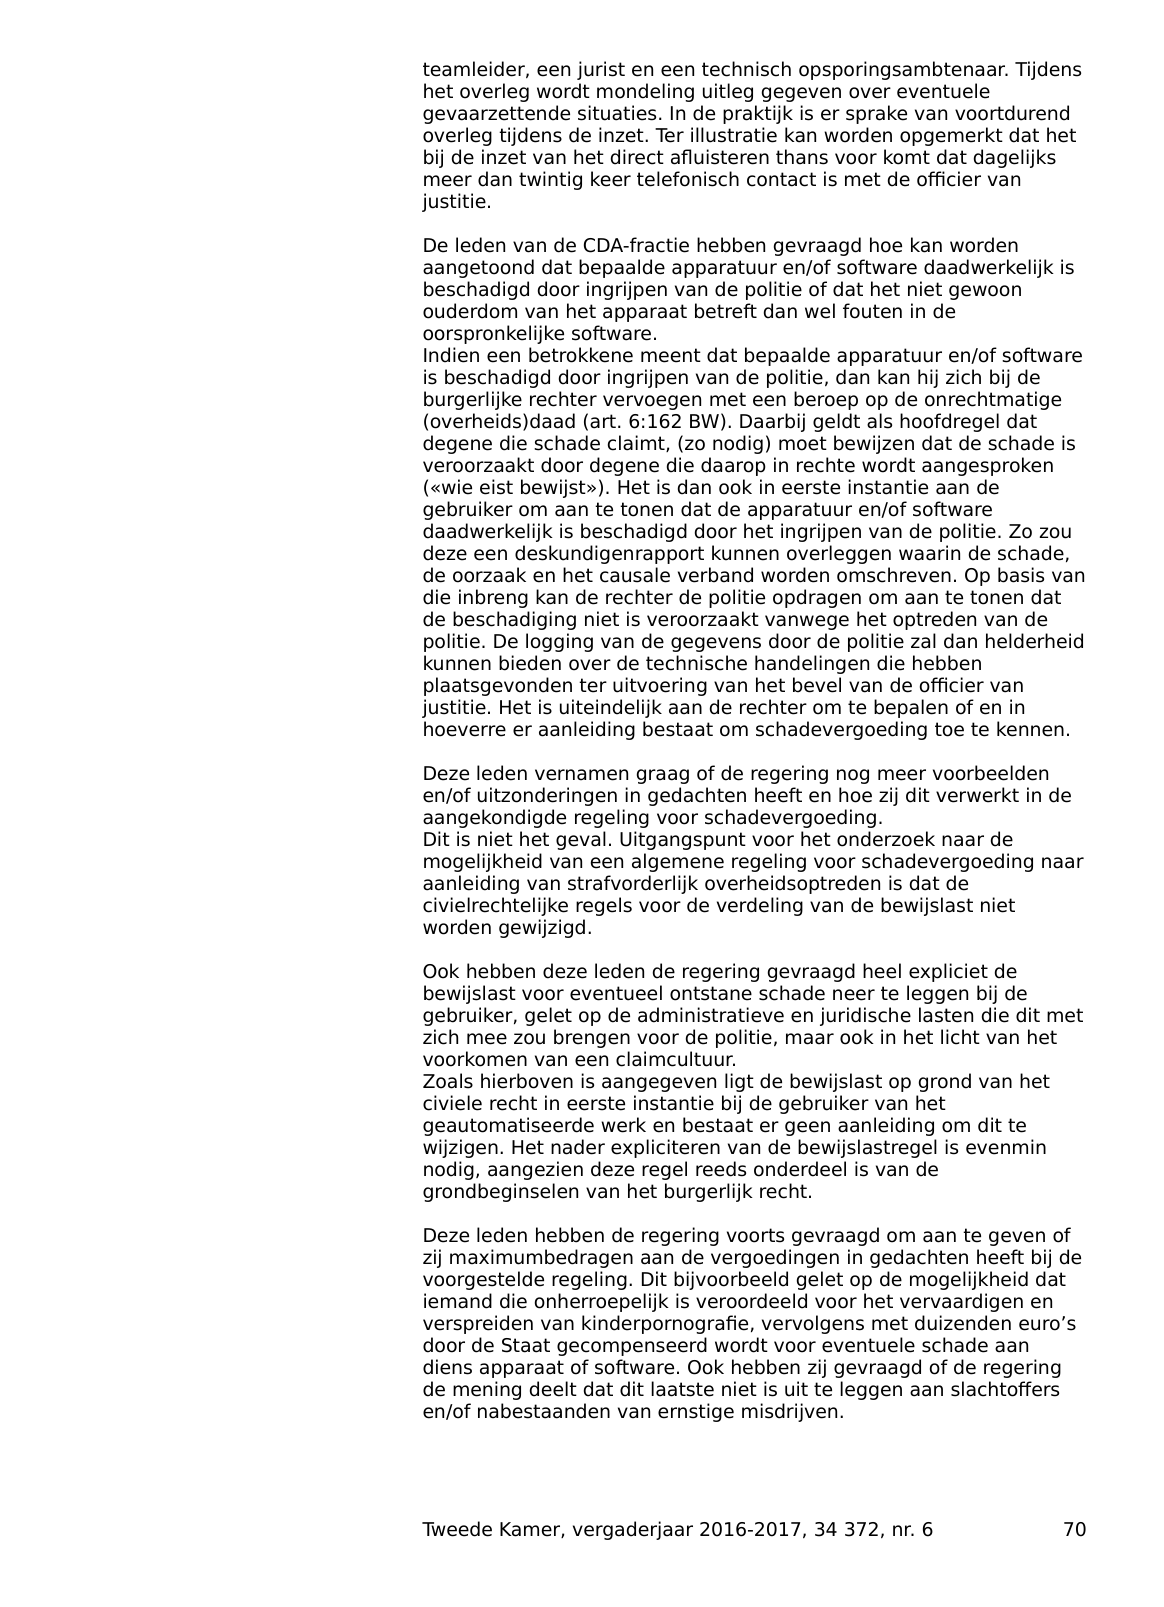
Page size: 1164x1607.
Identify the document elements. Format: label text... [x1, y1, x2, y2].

text De leden van de CDA-fractie hebben gevraagd hoe kan worden aangetoond dat bepaalde apparatuur en/of software daadwerkelijk is beschadigd door ingrijpen van de politie of dat het niet gewoon ouderdom van het apparaat betreft dan wel fouten in de oorspronkelijke software. [422, 235, 1087, 345]
text Ook hebben deze leden de regering gevraagd heel expliciet de bewijslast voor eventueel ontstane schade neer te leggen bij de gebruiker, gelet op de administratieve en juridische lasten die dit met zich mee zou brengen voor de politie, maar ook in het licht van het voorkomen van een claimcultuur. [422, 961, 1087, 1071]
text Deze leden hebben de regering voorts gevraagd om aan te geven of zij maximumbedragen aan de vergoedingen in gedachten heeft bij de voorgestelde regeling. Dit bijvoorbeeld gelet op de mogelijkheid dat iemand die onherroepelijk is veroordeeld voor het vervaardigen en verspreiden van kinderpornografie, vervolgens met duizenden euro’s door de Staat gecompenseerd wordt voor eventuele schade aan diens apparaat of software. Ook hebben zij gevraagd of de regering de mening deelt dat dit laatste niet is uit te leggen aan slachtoffers en/of nabestaanden van ernstige misdrijven. [422, 1225, 1087, 1423]
text Deze leden vernamen graag of de regering nog meer voorbeelden en/of uitzonderingen in gedachten heeft en hoe zij dit verwerkt in de aangekondigde regeling voor schadevergoeding. [422, 763, 1087, 829]
text Dit is niet het geval. Uitgangspunt voor het onderzoek naar de mogelijkheid van een algemene regeling voor schadevergoeding naar aanleiding van strafvorderlijk overheidsoptreden is dat de civielrechtelijke regels voor de verdeling van de bewijslast niet worden gewijzigd. [422, 829, 1087, 939]
text teamleider, een jurist en een technisch opsporingsambtenaar. Tijdens het overleg wordt mondeling uitleg gegeven over eventuele gevaarzettende situaties. In de praktijk is er sprake van voortdurend overleg tijdens de inzet. Ter illustratie kan worden opgemerkt dat het bij de inzet van het direct afluisteren thans voor komt dat dagelijks meer dan twintig keer telefonisch contact is met de officier van justitie. [422, 59, 1087, 213]
text Indien een betrokkene meent dat bepaalde apparatuur en/of software is beschadigd door ingrijpen van de politie, dan kan hij zich bij de burgerlijke rechter vervoegen met een beroep op de onrechtmatige (overheids)daad (art. 6:162 BW). Daarbij geldt als hoofdregel dat degene die schade claimt, (zo nodig) moet bewijzen dat de schade is veroorzaakt door degene die daarop in rechte wordt aangesproken («wie eist bewijst»). Het is dan ook in eerste instantie aan de gebruiker om aan te tonen dat de apparatuur en/of software daadwerkelijk is beschadigd door het ingrijpen van de politie. Zo zou deze een deskundigenrapport kunnen overleggen waarin de schade, de oorzaak en het causale verband worden omschreven. Op basis van die inbreng kan de rechter de politie opdragen om aan te tonen dat de beschadiging niet is veroorzaakt vanwege het optreden van de politie. De logging van de gegevens door de politie zal dan helderheid kunnen bieden over de technische handelingen die hebben plaatsgevonden ter uitvoering van het bevel van de officier van justitie. Het is uiteindelijk aan de rechter om te bepalen of en in hoeverre er aanleiding bestaat om schadevergoeding toe te kennen. [422, 345, 1087, 741]
text Zoals hierboven is aangegeven ligt de bewijslast op grond van het civiele recht in eerste instantie bij de gebruiker van het geautomatiseerde werk en bestaat er geen aanleiding om dit te wijzigen. Het nader expliciteren van de bewijslastregel is evenmin nodig, aangezien deze regel reeds onderdeel is van de grondbeginselen van het burgerlijk recht. [422, 1071, 1087, 1203]
